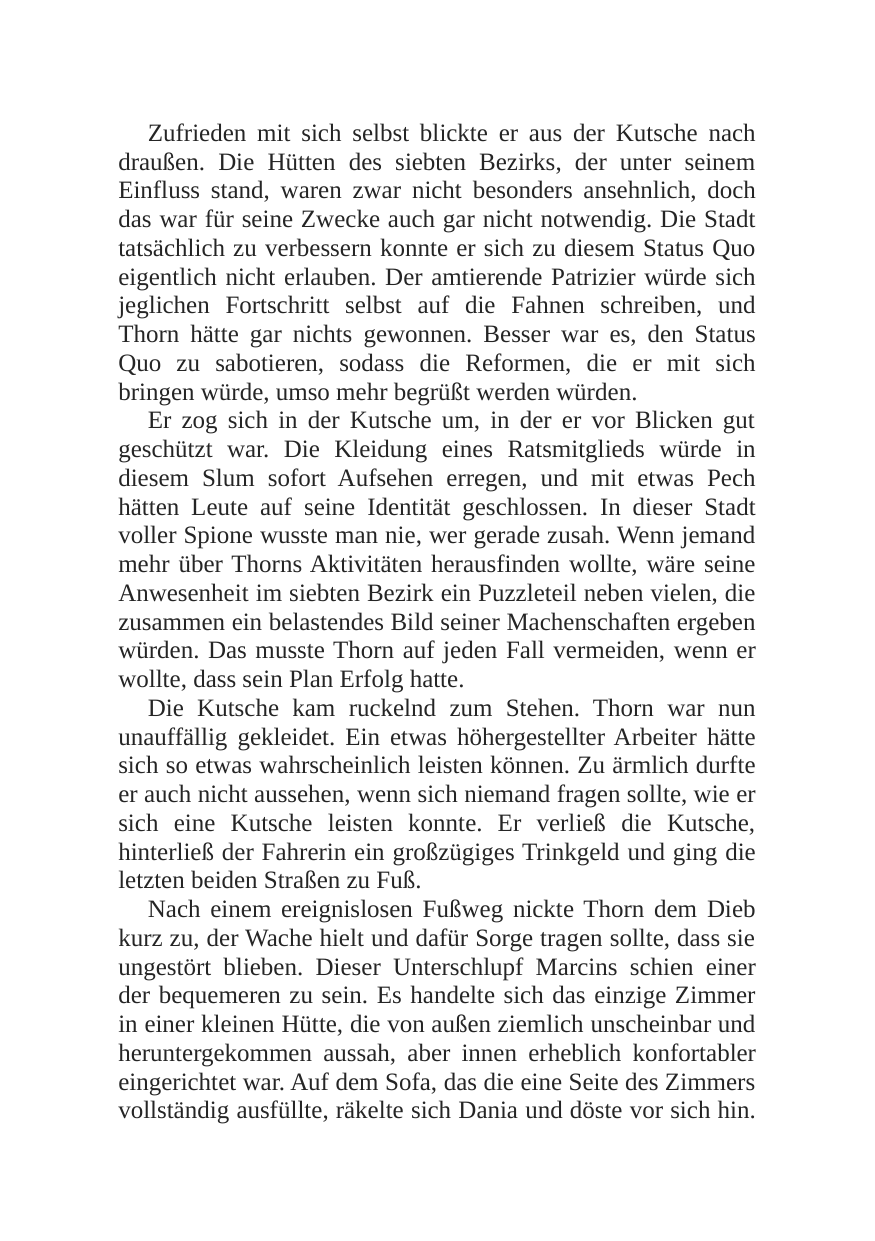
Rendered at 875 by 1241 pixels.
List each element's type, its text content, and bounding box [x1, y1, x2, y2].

text Er zog sich in der Kutsche um, in der er vor Blicken gut geschützt war. Die Kleidung eines Ratsmitglieds würde in diesem Slum sofort Aufsehen erregen, und mit etwas Pech hätten Leute auf seine Identität geschlossen. In dieser Stadt voller Spione wusste man nie, wer gerade zusah. Wenn jemand mehr über Thorns Aktivitäten herausfinden wollte, wäre seine Anwesenheit im siebten Bezirk ein Puzzleteil neben vielen, die zusammen ein belastendes Bild seiner Machenschaften ergeben würden. Das musste Thorn auf jeden Fall vermeiden, wenn er wollte, dass sein Plan Erfolg hatte. [118, 406, 756, 693]
text Zufrieden mit sich selbst blickte er aus der Kutsche nach draußen. Die Hütten des siebten Bezirks, der unter seinem Einfluss stand, waren zwar nicht besonders ansehnlich, doch das war für seine Zwecke auch gar nicht notwendig. Die Stadt tatsächlich zu verbessern konnte er sich zu diesem Status Quo eigentlich nicht erlauben. Der amtierende Patrizier würde sich jeglichen Fortschritt selbst auf die Fahnen schreiben, und Thorn hätte gar nichts gewonnen. Besser war es, den Status Quo zu sabotieren, sodass die Reformen, die er mit sich bringen würde, umso mehr begrüßt werden würden. [118, 118, 756, 406]
text Nach einem ereignislosen Fußweg nickte Thorn dem Dieb kurz zu, der Wache hielt und dafür Sorge tragen sollte, dass sie ungestört blieben. Dieser Unterschlupf Marcins schien einer der bequemeren zu sein. Es handelte sich das einzige Zimmer in einer kleinen Hütte, die von außen ziemlich unscheinbar und heruntergekommen aussah, aber innen erheblich konfortabler eingerichtet war. Auf dem Sofa, das die eine Seite des Zimmers vollständig ausfüllte, räkelte sich Dania und döste vor sich hin. [118, 894, 756, 1124]
text Die Kutsche kam ruckelnd zum Stehen. Thorn war nun unauffällig gekleidet. Ein etwas höhergestellter Arbeiter hätte sich so etwas wahrscheinlich leisten können. Zu ärmlich durfte er auch nicht aussehen, wenn sich niemand fragen sollte, wie er sich eine Kutsche leisten konnte. Er verließ die Kutsche, hinterließ der Fahrerin ein großzügiges Trinkgeld und ging die letzten beiden Straßen zu Fuß. [118, 693, 756, 894]
